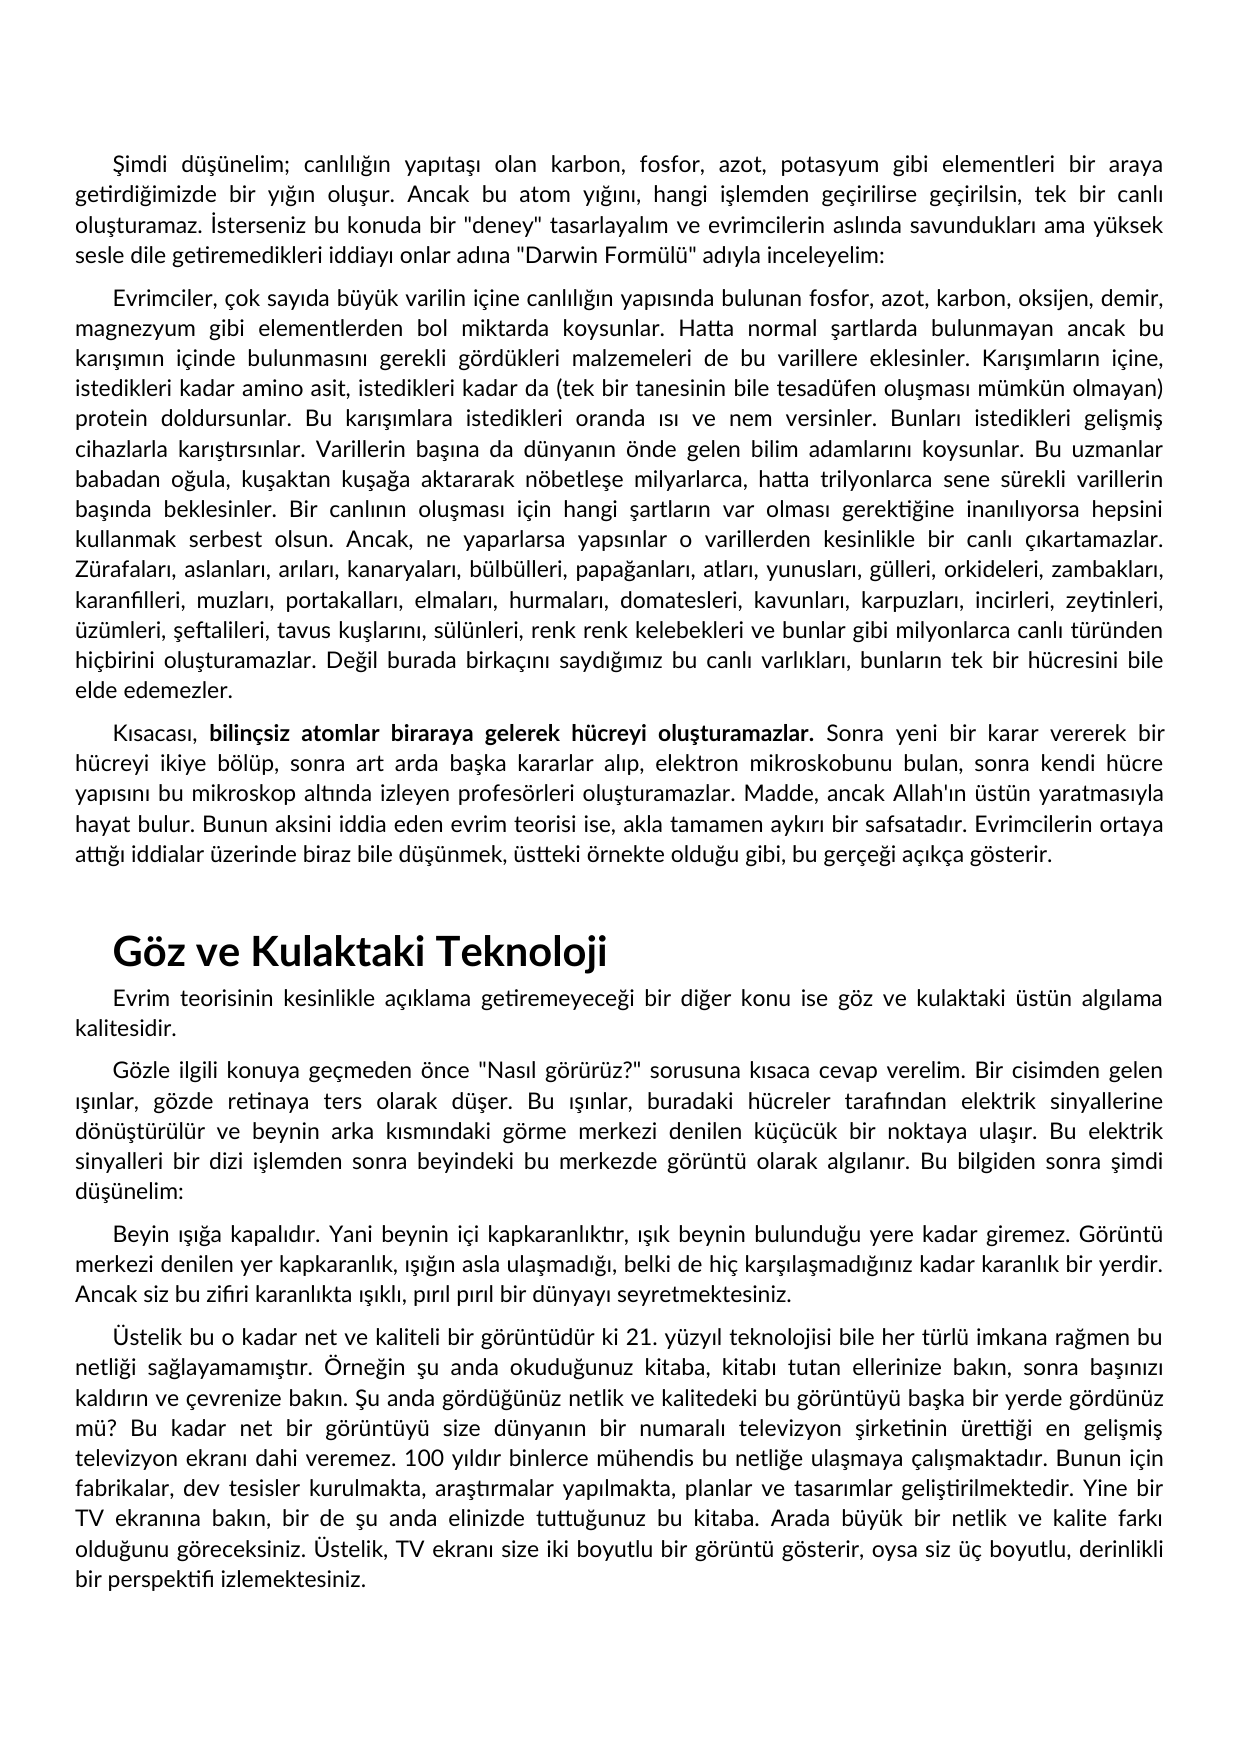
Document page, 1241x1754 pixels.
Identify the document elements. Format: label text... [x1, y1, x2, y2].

text Üstelik bu o kadar net ve kaliteli bir görüntüdür ki 21. yüzyıl teknolojisi bile her türlü imkana rağmen bu netliği sağlayamamıştır. Örneğin şu anda okuduğunuz kitaba, kitabı tutan ellerinize bakın, sonra başınızı kaldırın ve çevrenize bakın. Şu anda gördüğünüz netlik ve kalitedeki bu görüntüyü başka bir yerde gördünüz mü? Bu kadar net bir görüntüyü size dünyanın bir numaralı televizyon şirketinin ürettiği en gelişmiş televizyon ekranı dahi veremez. 100 yıldır binlerce mühendis bu netliğe ulaşmaya çalışmaktadır. Bunun için fabrikalar, dev tesisler kurulmakta, araştırmalar yapılmakta, planlar ve tasarımlar geliştirilmektedir. Yine bir TV ekranına bakın, bir de şu anda elinizde tuttuğunuz bu kitaba. Arada büyük bir netlik ve kalite farkı olduğunu göreceksiniz. Üstelik, TV ekranı size iki boyutlu bir görüntü gösterir, oysa siz üç boyutlu, derinlikli bir perspektifi izlemektesiniz. [75, 1323, 1165, 1592]
text Evrim teorisinin kesinlikle açıklama getiremeyeceği bir diğer konu ise göz ve kulaktaki üstün algılama kalitesidir. [75, 983, 1165, 1041]
text Kısacası, bilinçsiz atomlar biraraya gelerek hücreyi oluşturamazlar. Sonra yeni bir karar vererek bir hücreyi ikiye bölüp, sonra art arda başka kararlar alıp, elektron mikroskobunu bulan, sonra kendi hücre yapısını bu mikroskop altında izleyen profesörleri oluşturamazlar. Madde, ancak Allah'ın üstün yaratmasıyla hayat bulur. Bunun aksini iddia eden evrim teorisi ise, akla tamamen aykırı bir safsatadır. Evrimcilerin ortaya attığı iddialar üzerinde biraz bile düşünmek, üstteki örnekte olduğu gibi, bu gerçeği açıkça gösterir. [75, 719, 1165, 867]
text Beyin ışığa kapalıdır. Yani beynin içi kapkaranlıktır, ışık beynin bulunduğu yere kadar giremez. Görüntü merkezi denilen yer kapkaranlık, ışığın asla ulaşmadığı, belki de hiç karşılaşmadığınız kadar karanlık bir yerdir. Ancak siz bu zifiri karanlıkta ışıklı, pırıl pırıl bir dünyayı seyretmektesiniz. [75, 1220, 1165, 1308]
text Gözle ilgili konuya geçmeden önce "Nasıl görürüz?" sorusuna kısaca cevap verelim. Bir cisimden gelen ışınlar, gözde retinaya ters olarak düşer. Bu ışınlar, buradaki hücreler tarafından elektrik sinyallerine dönüştürülür ve beynin arka kısmındaki görme merkezi denilen küçücük bir noktaya ulaşır. Bu elektrik sinyalleri bir dizi işlemden sonra beyindeki bu merkezde görüntü olarak algılanır. Bu bilgiden sonra şimdi düşünelim: [75, 1056, 1165, 1204]
text Evrimciler, çok sayıda büyük varilin içine canlılığın yapısında bulunan fosfor, azot, karbon, oksijen, demir, magnezyum gibi elementlerden bol miktarda koysunlar. Hatta normal şartlarda bulunmayan ancak bu karışımın içinde bulunmasını gerekli gördükleri malzemeleri de bu varillere eklesinler. Karışımların içine, istedikleri kadar amino asit, istedikleri kadar da (tek bir tanesinin bile tesadüfen oluşması mümkün olmayan) protein doldursunlar. Bu karışımlara istedikleri oranda ısı ve nem versinler. Bunları istedikleri gelişmiş cihazlarla karıştırsınlar. Varillerin başına da dünyanın önde gelen bilim adamlarını koysunlar. Bu uzmanlar babadan oğula, kuşaktan kuşağa aktararak nöbetleşe milyarlarca, hatta trilyonlarca sene sürekli varillerin başında beklesinler. Bir canlının oluşması için hangi şartların var olması gerektiğine inanılıyorsa hepsini kullanmak serbest olsun. Ancak, ne yaparlarsa yapsınlar o varillerden kesinlikle bir canlı çıkartamazlar. Zürafaları, aslanları, arıları, kanaryaları, bülbülleri, papağanları, atları, yunusları, gülleri, orkideleri, zambakları, karanfilleri, muzları, portakalları, elmaları, hurmaları, domatesleri, kavunları, karpuzları, incirleri, zeytinleri, üzümleri, şeftalileri, tavus kuşlarını, sülünleri, renk renk kelebekleri ve bunlar gibi milyonlarca canlı türünden hiçbirini oluşturamazlar. Değil burada birkaçını saydığımız bu canlı varlıkları, bunların tek bir hücresini bile elde edemezler. [75, 283, 1165, 703]
text Şimdi düşünelim; canlılığın yapıtaşı olan karbon, fosfor, azot, potasyum gibi elementleri bir araya getirdiğimizde bir yığın oluşur. Ancak bu atom yığını, hangi işlemden geçirilirse geçirilsin, tek bir canlı oluşturamaz. İsterseniz bu konuda bir "deney" tasarlayalım ve evrimcilerin aslında savundukları ama yüksek sesle dile getiremedikleri iddiayı onlar adına "Darwin Formülü" adıyla inceleyelim: [75, 150, 1165, 268]
subtitle Göz ve Kulaktaki Teknoloji [112, 925, 1165, 975]
